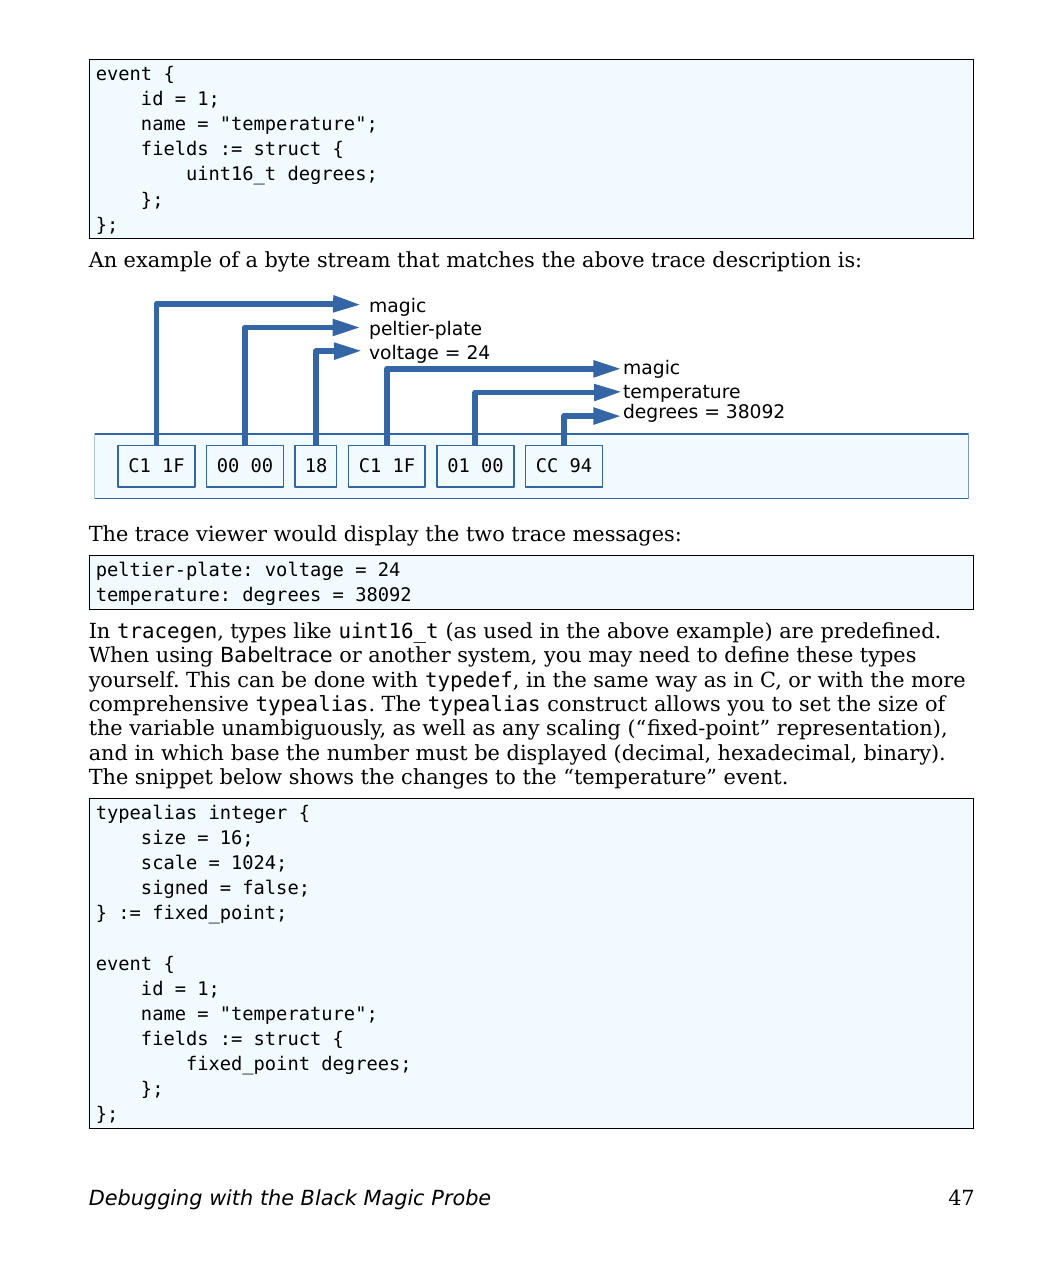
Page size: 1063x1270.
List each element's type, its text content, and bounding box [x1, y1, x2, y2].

text fields := struct { [90, 1024, 973, 1049]
text uint16_t degrees; [90, 159, 973, 184]
text name = "temperature"; [90, 109, 973, 134]
text The trace viewer would display the two trace messages: [88, 522, 974, 547]
text id = 1; [90, 974, 973, 999]
text fields := struct { [90, 134, 973, 159]
text }; [90, 210, 973, 238]
text An example of a byte stream that matches the above trace description is: [88, 248, 974, 273]
text }; [90, 184, 973, 210]
text fixed_point degrees; [90, 1049, 973, 1074]
text signed = false; [90, 873, 973, 898]
text id = 1; [90, 84, 973, 109]
text In tracegen, types like uint16_t (as used in the above example) are predefined. When using Babeltrace or another system, you may need to define these types yourself. This can be done with typedef, in the same way as in C, or with the more comprehensive typealias. The typealias construct allows you to set the size of the variable unambiguously, as well as any scaling (“fixed-point” representation), and in which base the number must be displayed (decimal, hexadecimal, binary). The snippet below shows the changes to the “temperature” event. [88, 619, 974, 789]
text } := fixed_point; [90, 898, 973, 923]
text size = 16; [90, 823, 973, 848]
text name = "temperature"; [90, 999, 973, 1024]
text scale = 1024; [90, 848, 973, 873]
text typealias integer { [90, 799, 973, 823]
text peltier-plate: voltage = 24 [90, 556, 973, 581]
text event { [90, 948, 973, 974]
text }; [90, 1099, 973, 1128]
text }; [90, 1074, 973, 1099]
text temperature: degrees = 38092 [90, 581, 973, 609]
text event { [90, 60, 973, 84]
